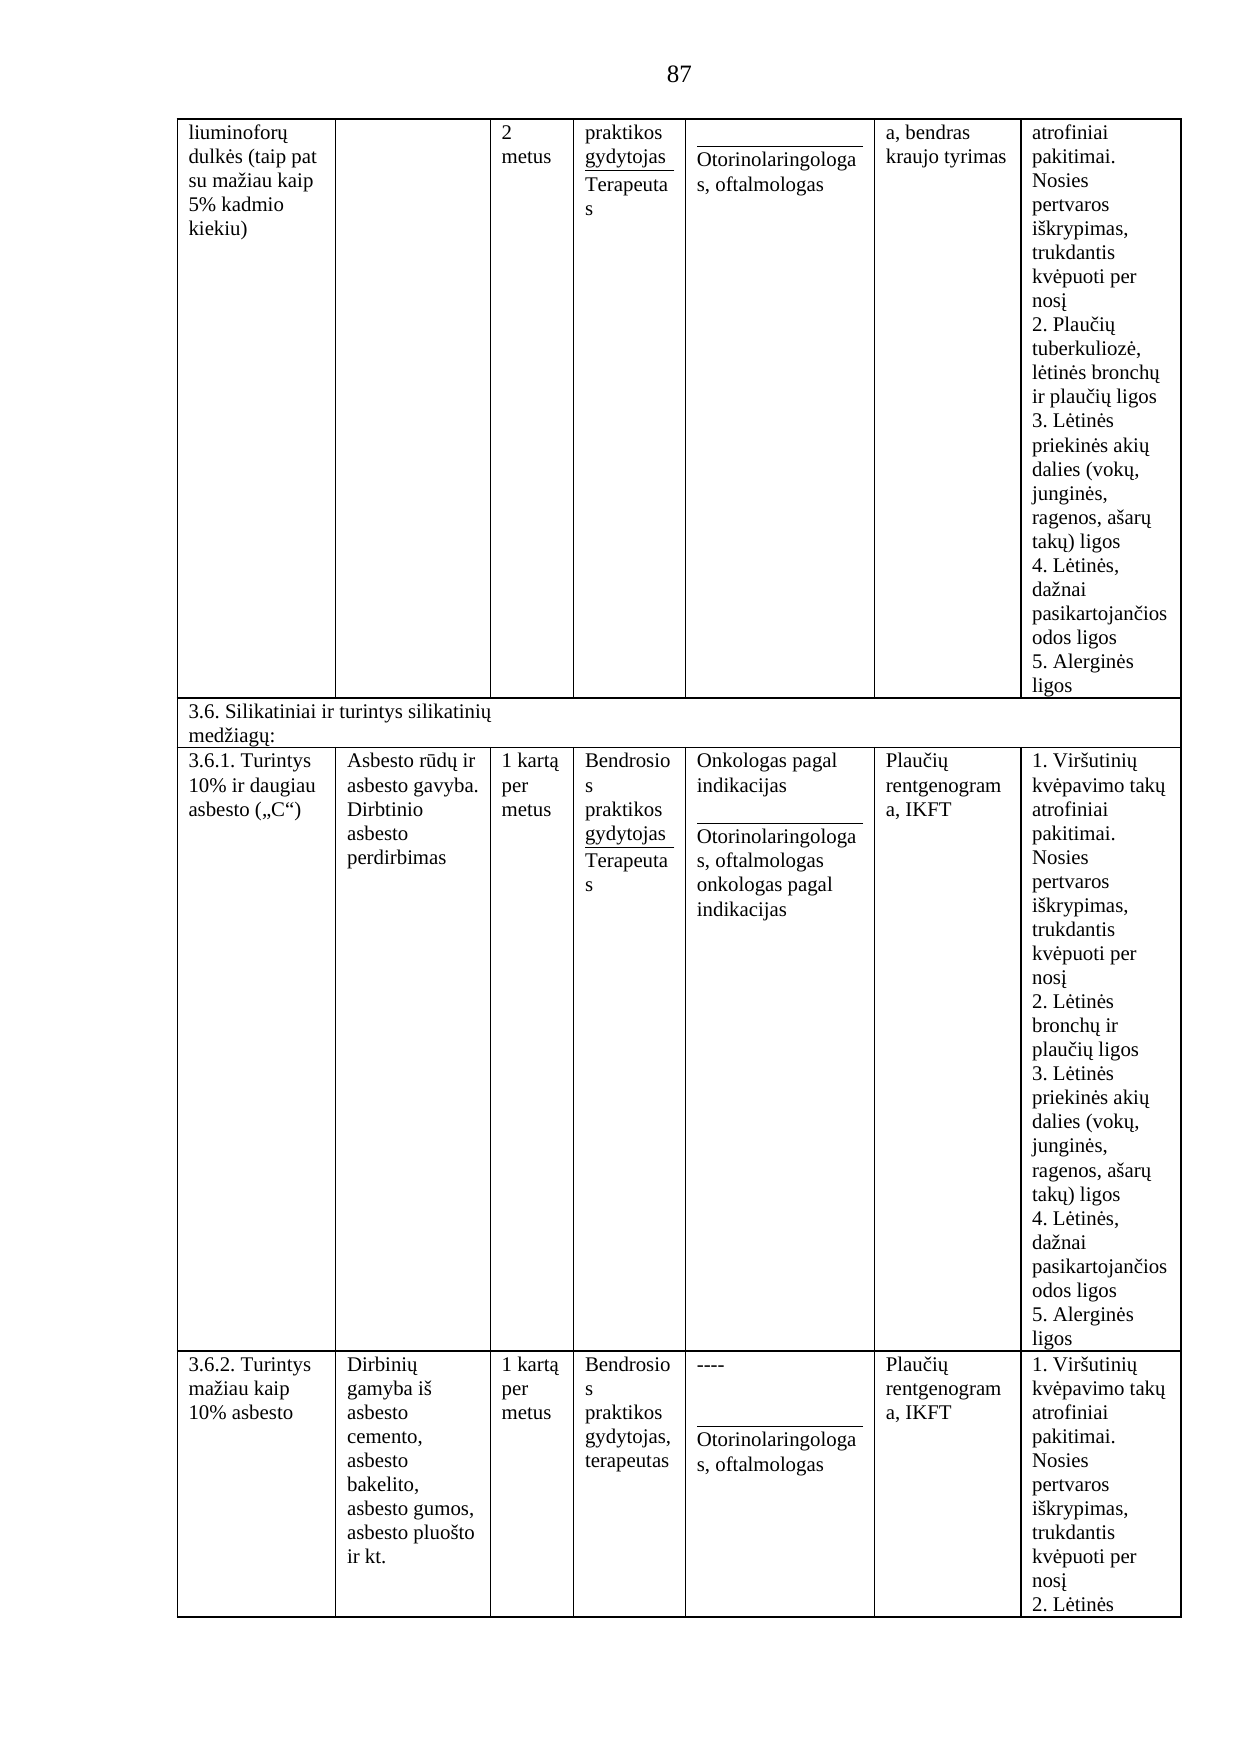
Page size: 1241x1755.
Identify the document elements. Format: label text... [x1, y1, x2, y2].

table_cell [728, 699, 1180, 747]
table_cell atrofiniai pakitimai. Nosies pertvaros iškrypimas, trukdantis kvėpuoti per nosį 2. Plaučių tuberkuliozė, lėtinės bronchų ir plaučių ligos 3. Lėtinės priekinės akių dalies (vokų, junginės, ragenos, ašarų takų) ligos 4. Lėtinės, dažnai pasikartojančios odos ligos 5. Alerginės ligos [1022, 120, 1180, 697]
table_cell [533, 699, 557, 747]
table_cell 2 metus [491, 120, 573, 697]
table_cell liuminoforų dulkės (taip pat su mažiau kaip 5% kadmio kiekiu) [178, 120, 335, 697]
table_cell 3.6.1. Turintys 10% ir daugiau asbesto („C“) [178, 748, 335, 1350]
table_cell 1. Viršutinių kvėpavimo takų atrofiniai pakitimai. Nosies pertvaros iškrypimas, trukdantis kvėpuoti per nosį 2. Lėtinės bronchų ir plaučių ligos 3. Lėtinės priekinės akių dalies (vokų, junginės, ragenos, ašarų takų) ligos 4. Lėtinės, dažnai pasikartojančios odos ligos 5. Alerginės ligos [1022, 748, 1180, 1350]
table_cell 1 kartą per metus [491, 748, 573, 1350]
table_cell 3.6.2. Turintys mažiau kaip 10% asbesto [178, 1352, 335, 1616]
table_cell praktikos gydytojas Terapeutas [574, 120, 685, 697]
table_cell Plaučių rentgenograma, IKFT [875, 748, 1020, 1350]
table_cell [336, 120, 490, 697]
table_cell Asbesto rūdų ir asbesto gavyba. Dirbtinio asbesto perdirbimas [336, 748, 490, 1350]
table_cell ---- Otorinolaringologas, oftalmologas [686, 1352, 874, 1616]
table_cell [557, 699, 728, 747]
table_cell 1 kartą per metus [491, 1352, 573, 1616]
table_cell Plaučių rentgenograma, IKFT [875, 1352, 1020, 1616]
table_cell 1. Viršutinių kvėpavimo takų atrofiniai pakitimai. Nosies pertvaros iškrypimas, trukdantis kvėpuoti per nosį 2. Lėtinės [1022, 1352, 1180, 1616]
table_cell Onkologas pagal indikacijas Otorinolaringologas, oftalmologas onkologas pagal indikacijas [686, 748, 874, 1350]
table_cell ---- Otorinolaringologas, oftalmologas [686, 120, 874, 697]
table_cell 3.6. Silikatiniai ir turintys silikatinių medžiagų: [178, 699, 532, 747]
table_cell Bendrosios praktikos gydytojas Terapeutas [574, 748, 685, 1350]
table_cell Dirbinių gamyba iš asbesto cemento, asbesto bakelito, asbesto gumos, asbesto pluošto ir kt. [336, 1352, 490, 1616]
table_cell a, bendras kraujo tyrimas [875, 120, 1020, 697]
table_cell Bendrosios praktikos gydytojas, terapeutas [574, 1352, 685, 1616]
